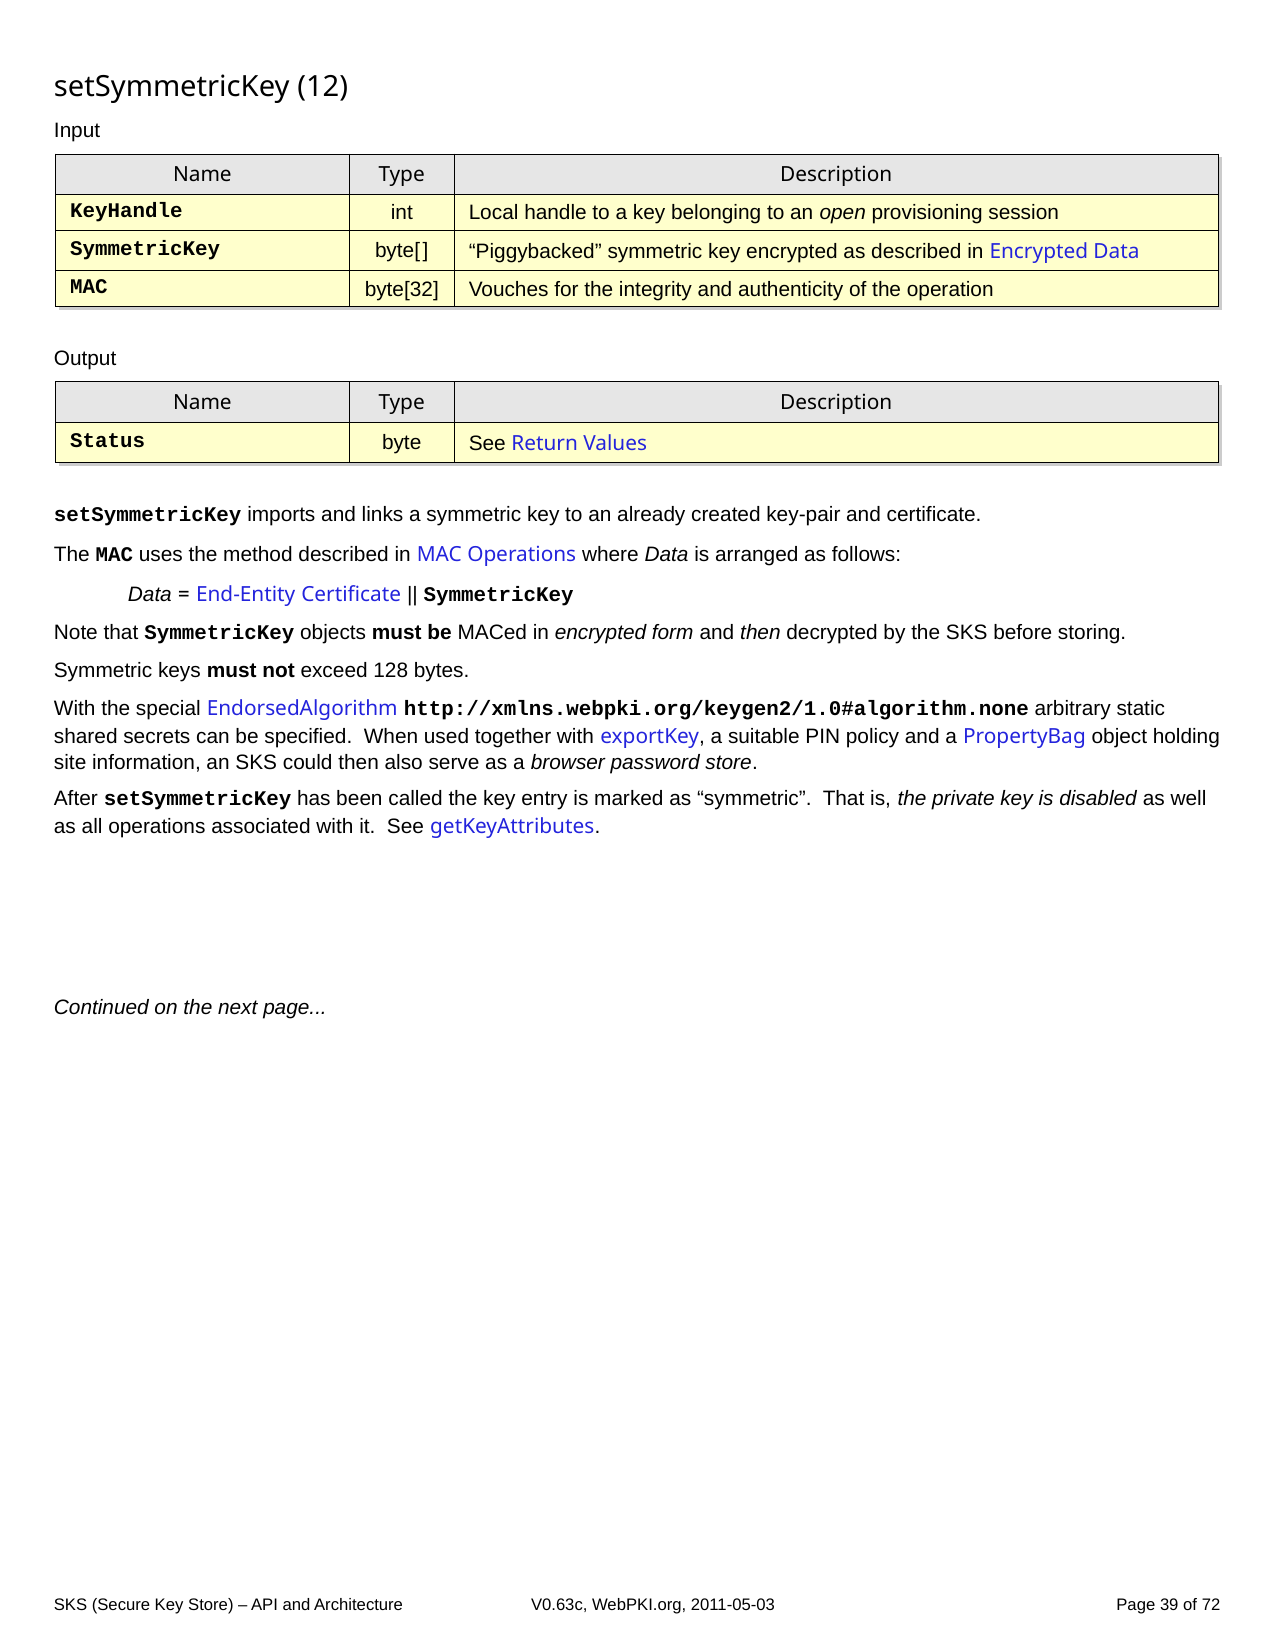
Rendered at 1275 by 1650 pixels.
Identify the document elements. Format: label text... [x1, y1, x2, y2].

text After setSymmetricKey has been called the key entry is marked as “symmetric”. That is, the private key is disabled as well as all operations associated with it. See getKeyAttributes. [54, 786, 1221, 840]
table_header Name [56, 155, 349, 194]
table_header Description [455, 382, 1218, 422]
table_header Name [56, 382, 349, 422]
table_cell byte [350, 423, 454, 462]
table_cell “Piggybacked” symmetric key encrypted as described in Encrypted Data [455, 231, 1218, 270]
table_header Type [350, 382, 454, 422]
table_cell Vouches for the integrity and authenticity of the operation [455, 271, 1218, 306]
text Note that SymmetricKey objects must be MACed in encrypted form and then decrypted by the SKS before storing. [54, 620, 1221, 646]
text The MAC uses the method described in MAC Operations where Data is arranged as follows: [54, 539, 1221, 568]
text With the special EndorsedAlgorithm http://xmlns.webpki.org/keygen2/1.0#algorithm.none arbitrary static shared secrets can be specified. When used together with exportKey, a suitable PIN policy and a PropertyBag object holding site information, an SKS could then also serve as a browser password store. [54, 693, 1221, 774]
table_header Description [455, 155, 1218, 194]
table_cell KeyHandle [56, 195, 349, 230]
text Data = End-Entity Certificate || SymmetricKey [54, 579, 1221, 608]
table_cell byte⁮[32] [350, 271, 454, 306]
text Symmetric keys must not exceed 128 bytes. [54, 657, 1221, 681]
text Output [54, 346, 1221, 369]
subtitle setSymmetricKey (12) [54, 66, 1221, 105]
table_cell MAC [56, 271, 349, 306]
table_cell Local handle to a key belonging to an open provisioning session [455, 195, 1218, 230]
table_cell See Return Values [455, 423, 1218, 462]
table_cell SymmetricKey [56, 231, 349, 270]
table_header Type [350, 155, 454, 194]
table_cell int [350, 195, 454, 230]
text setSymmetricKey imports and links a symmetric key to an already created key-pair and certificate. [54, 502, 1221, 527]
table_cell Status [56, 423, 349, 462]
table_cell byte⁮[ ] [350, 231, 454, 270]
text Continued on the next page... [54, 995, 1221, 1019]
text Input [54, 118, 1221, 142]
